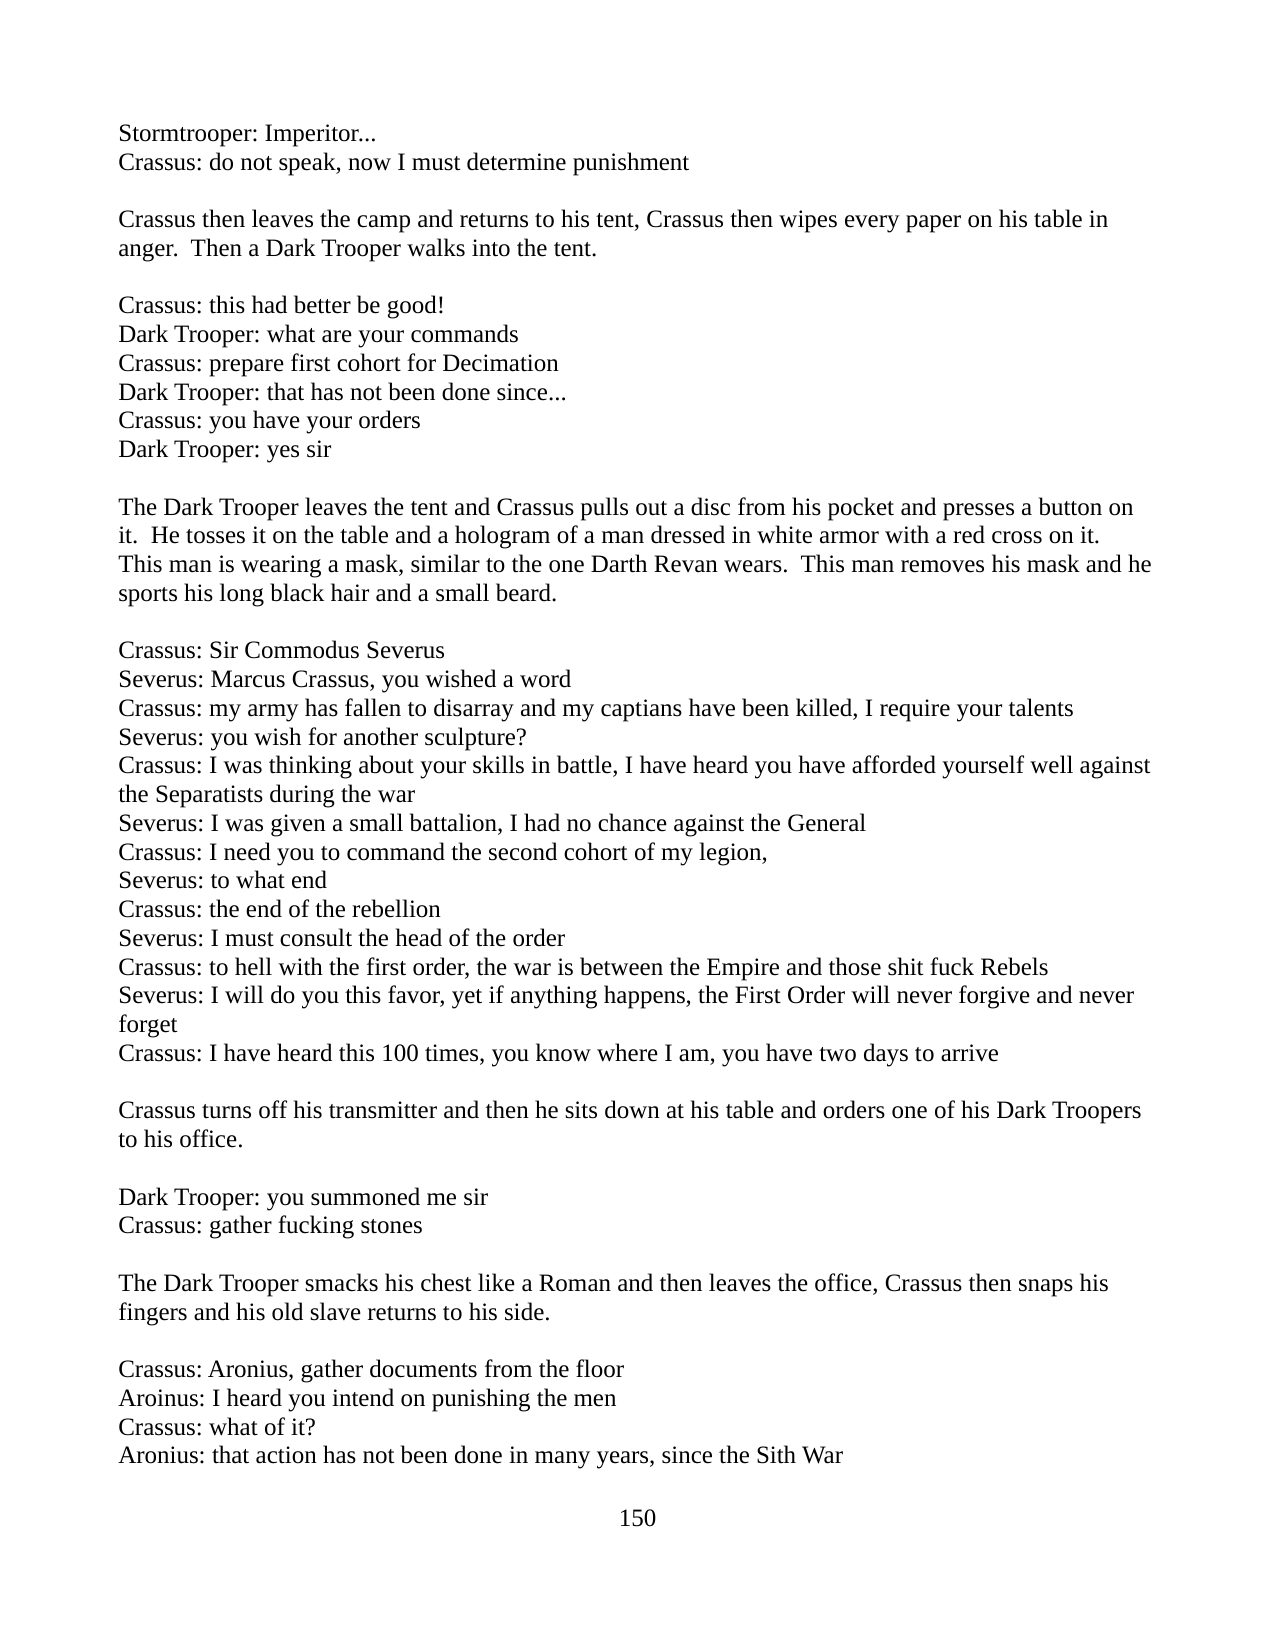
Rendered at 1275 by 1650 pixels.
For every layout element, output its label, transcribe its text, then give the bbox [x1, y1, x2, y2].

text Dark Trooper: that has not been done since... [118, 377, 1157, 406]
text Aroinus: I heard you intend on punishing the men [118, 1383, 1157, 1412]
text Crassus: I have heard this 100 times, you know where I am, you have two days to arrive [118, 1038, 1157, 1067]
text Severus: I must consult the head of the order [118, 923, 1157, 952]
text Crassus: do not speak, now I must determine punishment [118, 147, 1157, 176]
text Dark Trooper: you summoned me sir [118, 1182, 1157, 1211]
text Severus: Marcus Crassus, you wished a word [118, 664, 1157, 693]
text Crassus: the end of the rebellion [118, 894, 1157, 923]
text Crassus: my army has fallen to disarray and my captians have been killed, I require your talents [118, 693, 1157, 722]
text Crassus: what of it? [118, 1412, 1157, 1441]
text The Dark Trooper smacks his chest like a Roman and then leaves the office, Crassus then snaps his fingers and his old slave returns to his side. [118, 1268, 1157, 1326]
text Crassus: you have your orders [118, 406, 1157, 434]
text Severus: I will do you this favor, yet if anything happens, the First Order will never forgive and never forget [118, 981, 1157, 1038]
text Crassus then leaves the camp and returns to his tent, Crassus then wipes every paper on his table in anger. Then a Dark Trooper walks into the tent. [118, 204, 1157, 262]
text Stormtrooper: Imperitor... [118, 118, 1157, 147]
text Crassus: to hell with the first order, the war is between the Empire and those shit fuck Rebels [118, 952, 1157, 981]
text Crassus: gather fucking stones [118, 1211, 1157, 1239]
text Crassus: I need you to command the second cohort of my legion, [118, 837, 1157, 866]
text Crassus turns off his transmitter and then he sits down at his table and orders one of his Dark Troopers to his office. [118, 1096, 1157, 1153]
text Crassus: Aronius, gather documents from the floor [118, 1354, 1157, 1383]
text Crassus: prepare first cohort for Decimation [118, 348, 1157, 377]
text Dark Trooper: yes sir [118, 434, 1157, 463]
text The Dark Trooper leaves the tent and Crassus pulls out a disc from his pocket and presses a button on it. He tosses it on the table and a hologram of a man dressed in white armor with a red cross on it. This man is wearing a mask, similar to the one Darth Revan wears. This man removes his mask and he sports his long black hair and a small beard. [118, 492, 1157, 607]
text Crassus: Sir Commodus Severus [118, 636, 1157, 664]
text Crassus: I was thinking about your skills in battle, I have heard you have afforded yourself well against the Separatists during the war [118, 751, 1157, 808]
text Dark Trooper: what are your commands [118, 319, 1157, 348]
text Crassus: this had better be good! [118, 291, 1157, 319]
text Aronius: that action has not been done in many years, since the Sith War [118, 1441, 1157, 1469]
text Severus: to what end [118, 866, 1157, 894]
text Severus: I was given a small battalion, I had no chance against the General [118, 808, 1157, 837]
text Severus: you wish for another sculpture? [118, 722, 1157, 751]
